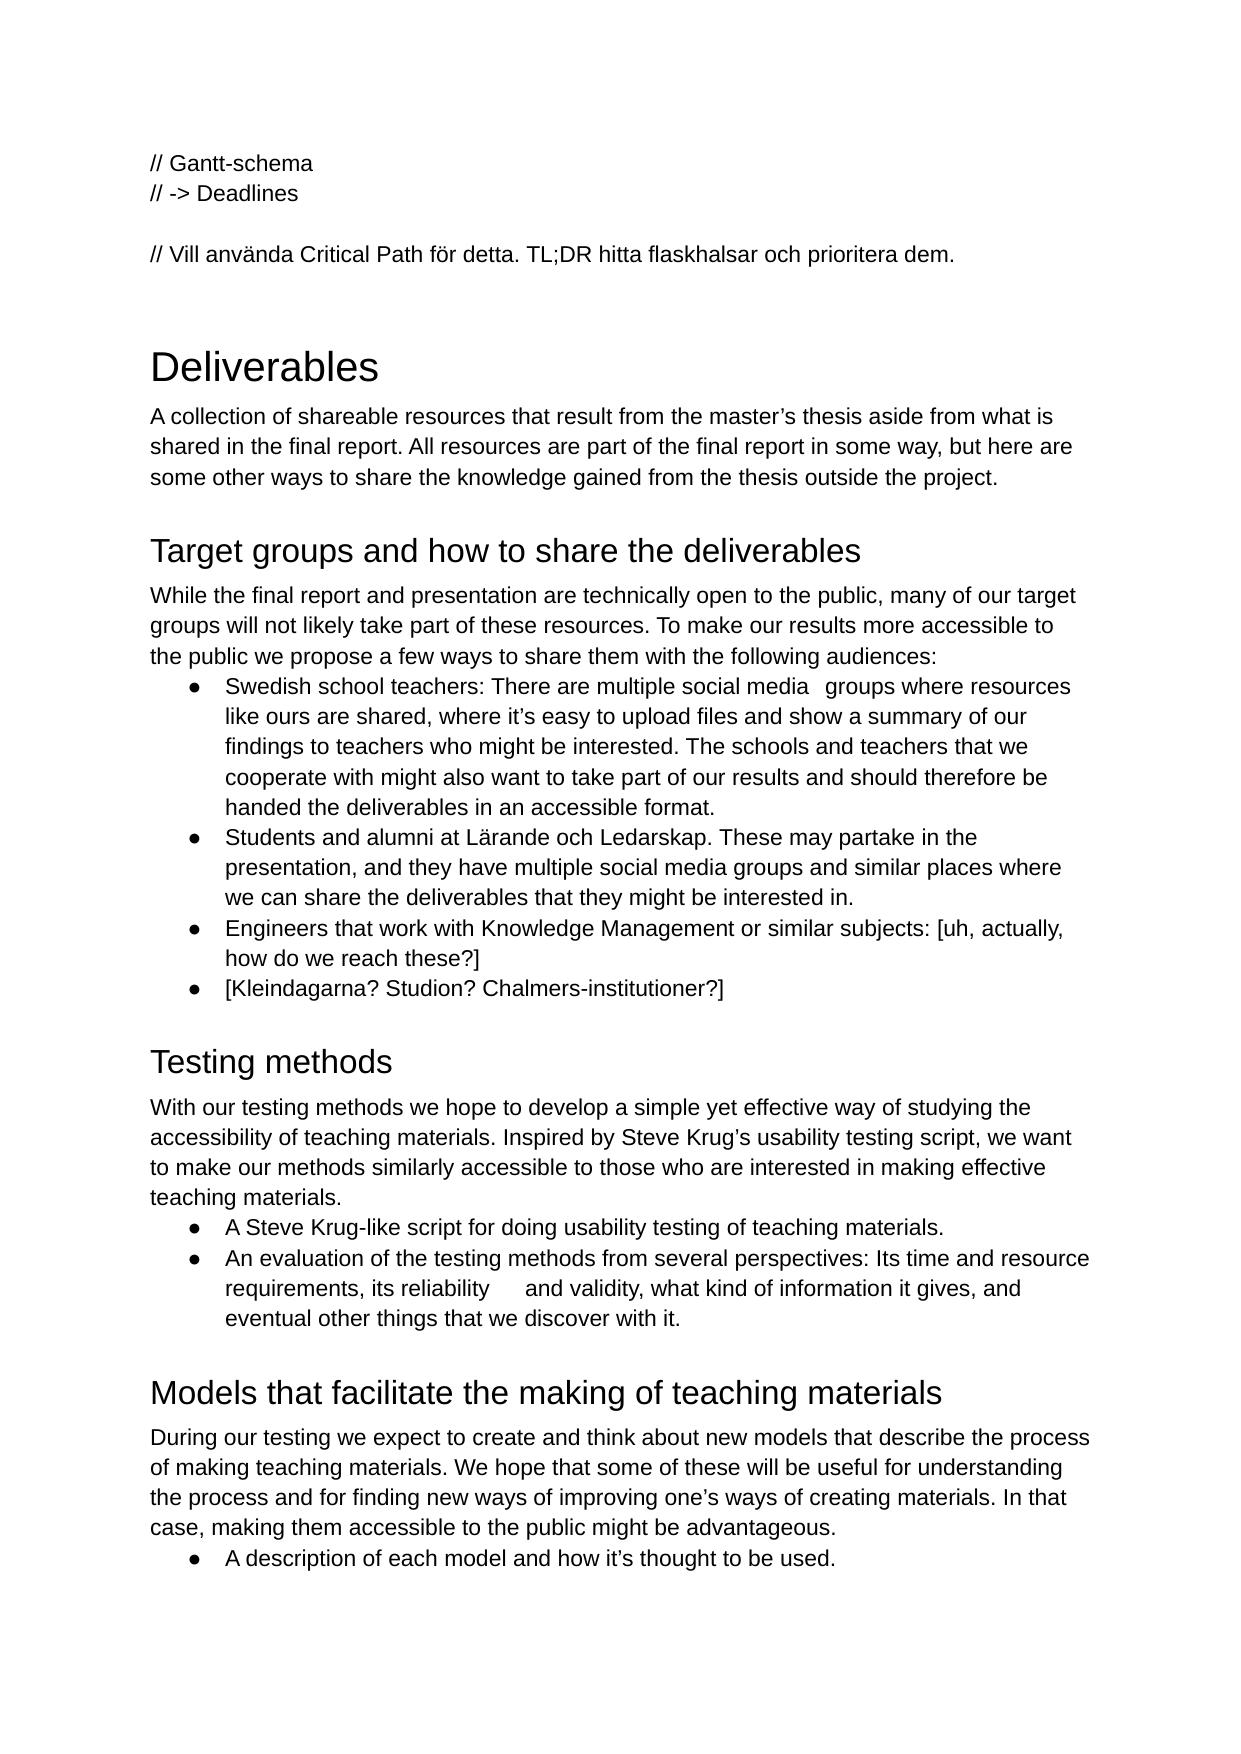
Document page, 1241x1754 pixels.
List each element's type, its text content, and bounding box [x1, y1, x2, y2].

list Swedish school teachers: There are multiple social media groups where resources like ours are shared, where it’s easy to upload files and show a summary of our findings to teachers who might be interested. The schools and teachers that we cooperate with might also want to take part of our results and should therefore be handed the deliverables in an accessible format. [187, 673, 1090, 820]
subtitle Deliverables [150, 343, 1090, 391]
list Engineers that work with Knowledge Management or similar subjects: [uh, actually, how do we reach these?] [187, 914, 1090, 971]
list [Kleindagarna? Studion? Chalmers-institutioner?] [187, 975, 1090, 1001]
text With our testing methods we hope to develop a simple yet effective way of studying the accessibility of teaching materials. Inspired by Steve Krug’s usability testing script, we want to make our methods similarly accessible to those who are interested in making effective teaching materials. [150, 1093, 1090, 1211]
text // -> Deadlines [150, 180, 1090, 207]
text During our testing we expect to create and think about new models that describe the process of making teaching materials. We hope that some of these will be useful for understanding the process and for finding new ways of improving one’s ways of creating materials. In that case, making them accessible to the public might be advantageous. [150, 1424, 1090, 1541]
subtitle Testing methods [150, 1043, 1090, 1081]
list Students and alumni at Lärande och Ledarskap. These may partake in the presentation, and they have multiple social media groups and similar places where we can share the deliverables that they might be interested in. [187, 824, 1090, 911]
text // Vill använda Critical Path för detta. TL;DR hitta flaskhalsar och prioritera dem. [150, 241, 1090, 267]
list A Steve Krug-like script for doing usability testing of teaching materials. [187, 1214, 1090, 1241]
list An evaluation of the testing methods from several perspectives: Its time and resource requirements, its reliability and validity, what kind of information it gives, and eventual other things that we discover with it. [187, 1244, 1090, 1331]
subtitle Models that facilitate the making of teaching materials [150, 1373, 1090, 1411]
text A collection of shareable resources that result from the master’s thesis aside from what is shared in the final report. All resources are part of the final report in some way, but here are some other ways to share the knowledge gained from the thesis outside the project. [150, 403, 1090, 490]
list A description of each model and how it’s thought to be used. [187, 1544, 1090, 1571]
subtitle Target groups and how to share the deliverables [150, 531, 1090, 570]
text // Gantt-schema [150, 150, 1090, 176]
text While the final report and presentation are technically open to the public, many of our target groups will not likely take part of these resources. To make our results more accessible to the public we propose a few ways to share them with the following audiences: [150, 582, 1090, 669]
